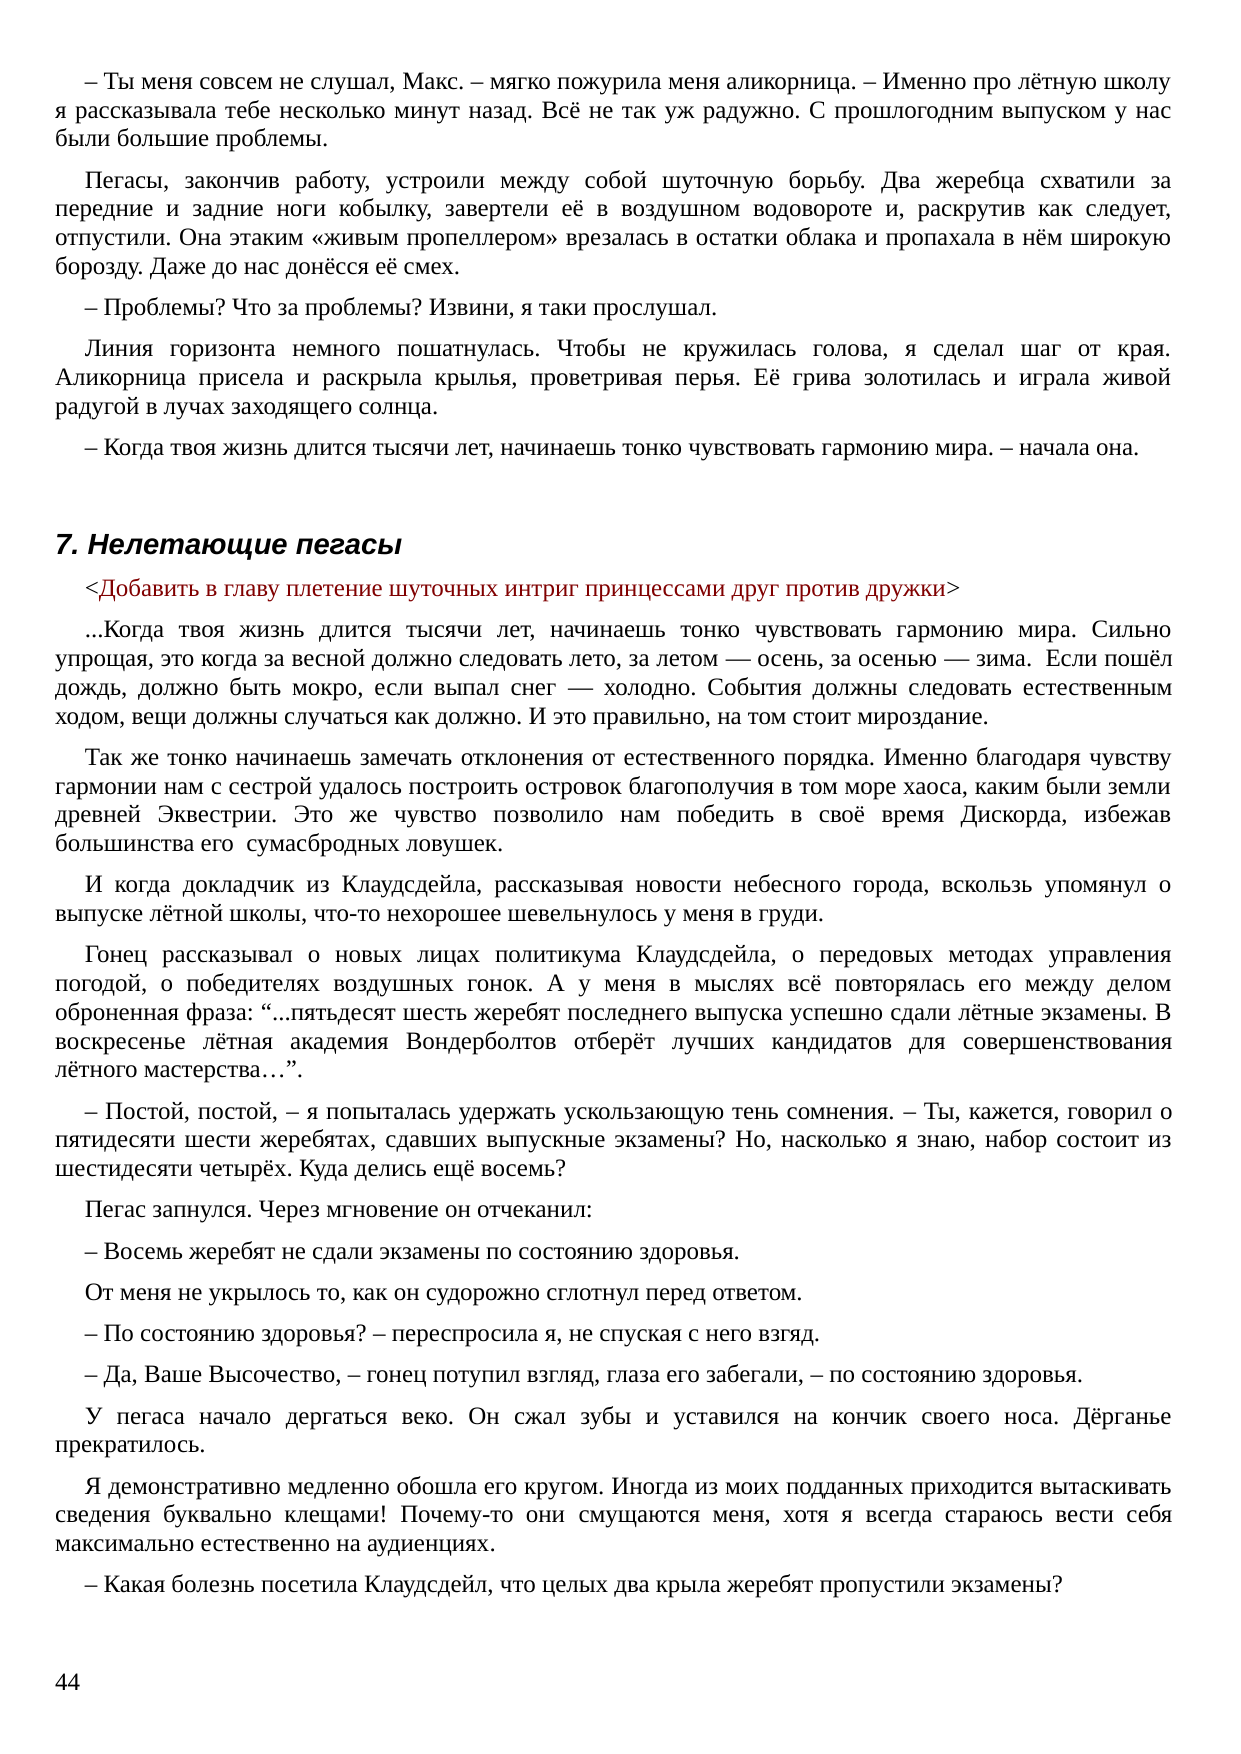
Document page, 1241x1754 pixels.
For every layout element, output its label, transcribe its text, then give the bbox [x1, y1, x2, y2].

text Линия горизонта немного пошатнулась. Чтобы не кружилась голова, я сделал шаг от края. Аликорница присела и раскрыла крылья, проветривая перья. Её грива золотилась и играла живой радугой в лучах заходящего солнца. [55, 333, 1173, 420]
text <Добавить в главу плетение шуточных интриг принцессами друг против дружки> [55, 573, 1173, 602]
text – Ты меня совсем не слушал, Макс. – мягко пожурила меня аликорница. – Именно про лётную школу я рассказывала тебе несколько минут назад. Всё не так уж радужно. С прошлогодним выпуском у нас были большие проблемы. [55, 66, 1173, 152]
text Я демонстративно медленно обошла его кругом. Иногда из моих подданных приходится вытаскивать сведения буквально клещами! Почему-то они смущаются меня, хотя я всегда стараюсь вести себя максимально естественно на аудиенциях. [55, 1471, 1173, 1557]
subtitle 7. Нелетающие пегасы [55, 527, 1173, 561]
text – Постой, постой, – я попыталась удержать ускользающую тень сомнения. – Ты, кажется, говорил о пятидесяти шести жеребятах, сдавших выпускные экзамены? Но, насколько я знаю, набор состоит из шестидесяти четырёх. Куда делись ещё восемь? [55, 1096, 1173, 1182]
text От меня не укрылось то, как он судорожно сглотнул перед ответом. [55, 1277, 1173, 1306]
text Так же тонко начинаешь замечать отклонения от естественного порядка. Именно благодаря чувству гармонии нам с сестрой удалось построить островок благополучия в том море хаоса, каким были земли древней Эквестрии. Это же чувство позволило нам победить в своё время Дискорда, избежав большинства его сумасбродных ловушек. [55, 742, 1173, 857]
text И когда докладчик из Клаудсдейла, рассказывая новости небесного города, вскользь упомянул о выпуске лётной школы, что-то нехорошее шевельнулось у меня в груди. [55, 869, 1173, 927]
text – Когда твоя жизнь длится тысячи лет, начинаешь тонко чувствовать гармонию мира. – начала она. [55, 432, 1173, 461]
text Пегас запнулся. Через мгновение он отчеканил: [55, 1194, 1173, 1223]
text – Проблемы? Что за проблемы? Извини, я таки прослушал. [55, 292, 1173, 321]
text Гонец рассказывал о новых лицах политикума Клаудсдейла, о передовых методах управления погодой, о победителях воздушных гонок. А у меня в мыслях всё повторялась его между делом оброненная фраза: “...пятьдесят шесть жеребят последнего выпуска успешно сдали лётные экзамены. В воскресенье лётная академия Вондерболтов отберёт лучших кандидатов для совершенствования лётного мастерства…”. [55, 939, 1173, 1083]
text У пегаса начало дергаться веко. Он сжал зубы и уставился на кончик своего носа. Дёрганье прекратилось. [55, 1401, 1173, 1458]
text – Восемь жеребят не сдали экзамены по состоянию здоровья. [55, 1236, 1173, 1264]
text Пегасы, закончив работу, устроили между собой шуточную борьбу. Два жеребца схватили за передние и задние ноги кобылку, завертели её в воздушном водовороте и, раскрутив как следует, отпустили. Она этаким «живым пропеллером» врезалась в остатки облака и пропахала в нём широкую борозду. Даже до нас донёсся её смех. [55, 165, 1173, 280]
text ...Когда твоя жизнь длится тысячи лет, начинаешь тонко чувствовать гармонию мира. Сильно упрощая, это когда за весной должно следовать лето, за летом — осень, за осенью — зима. Если пошёл дождь, должно быть мокро, если выпал снег — холодно. События должны следовать естественным ходом, вещи должны случаться как должно. И это правильно, на том стоит мироздание. [55, 614, 1173, 729]
text – По состоянию здоровья? – переспросила я, не спуская с него взгяд. [55, 1318, 1173, 1347]
text – Да, Ваше Высочество, – гонец потупил взгляд, глаза его забегали, – по состоянию здоровья. [55, 1359, 1173, 1388]
text – Какая болезнь посетила Клаудсдейл, что целых два крыла жеребят пропустили экзамены? [55, 1569, 1173, 1598]
